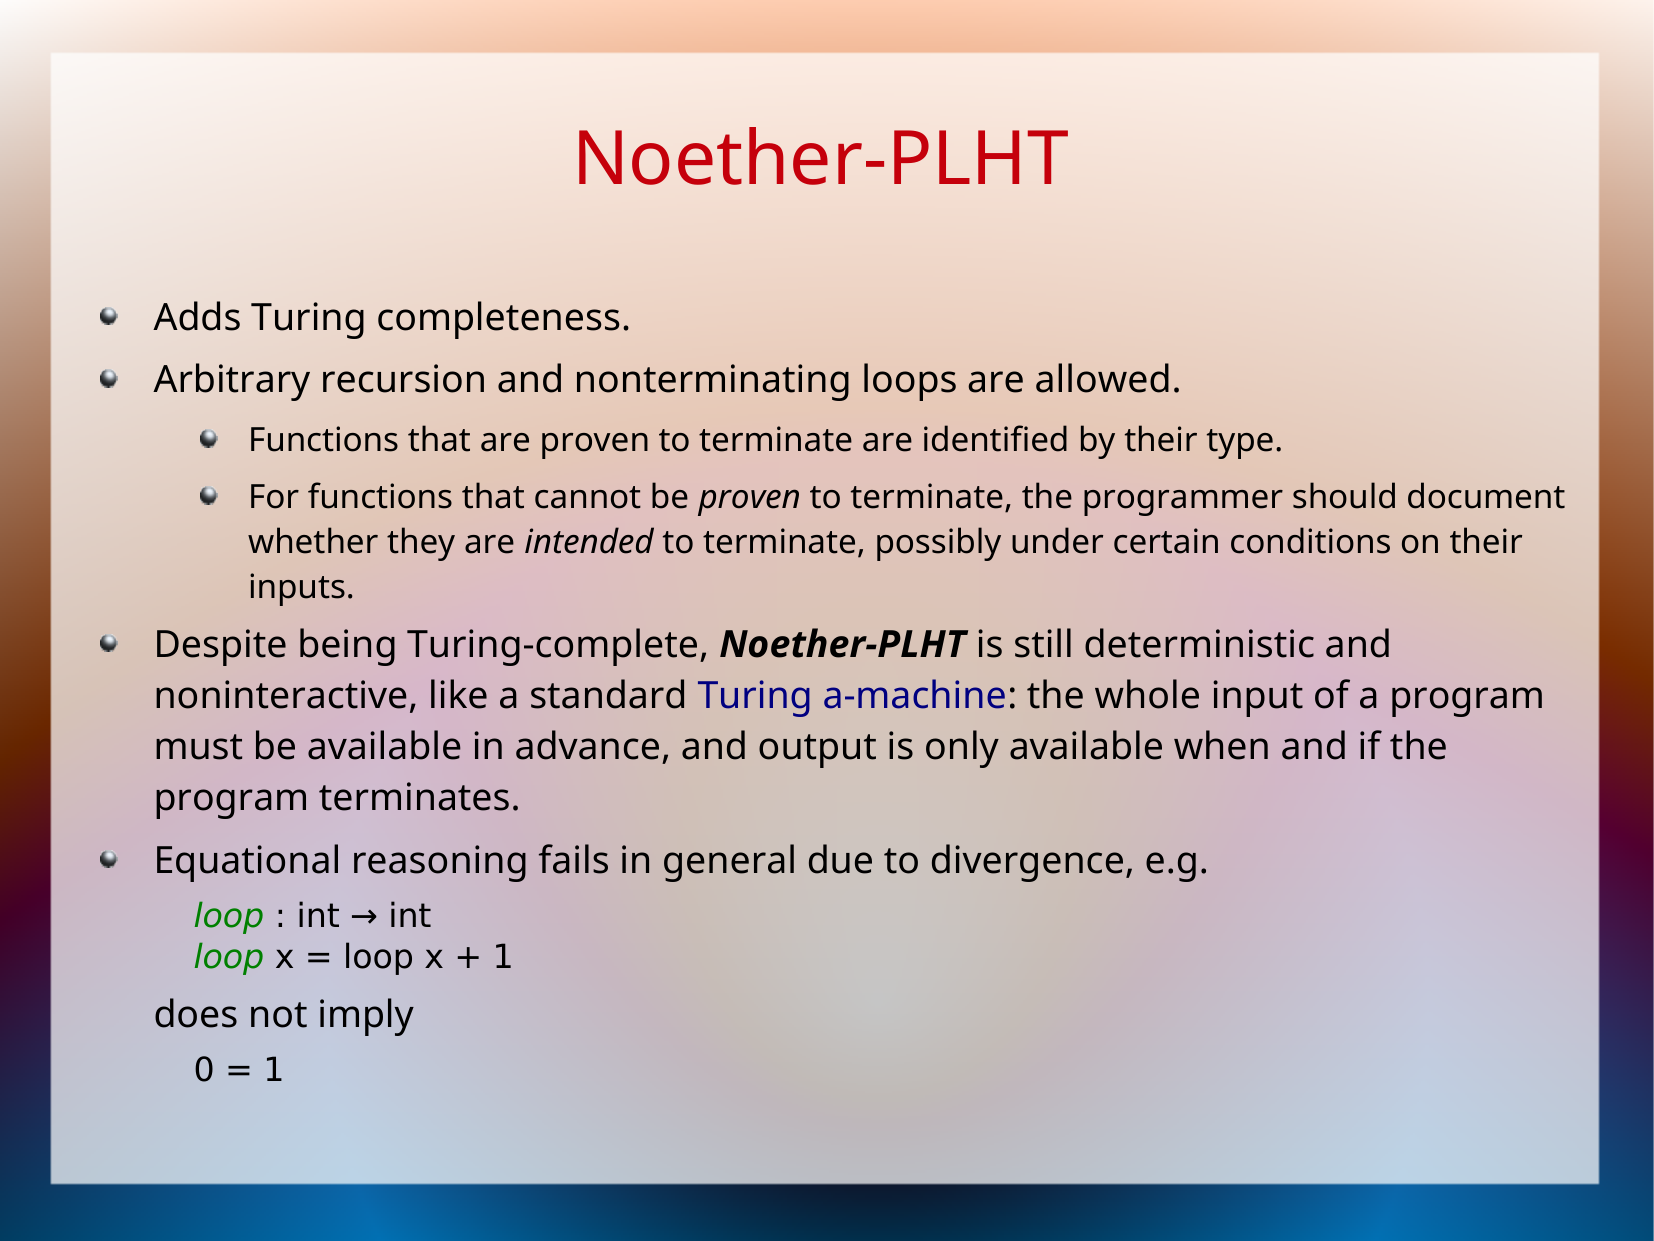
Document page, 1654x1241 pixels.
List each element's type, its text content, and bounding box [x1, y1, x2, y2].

list Adds Turing completeness. Arbitrary recursion and nonterminating loops are allowed. Functions that are proven to terminate are identified by their type. For functions that cannot be proven to terminate, the programmer should document whether they are intended to terminate, possibly under certain conditions on their inputs. Despite being Turing-complete, Noether-PLHT is still deterministic and noninteractive, like a standard Turing a-machine: the whole input of a program must be available in advance, and output is only available when and if the program terminates. Equational reasoning fails in general due to divergence, e.g. loop : int → int loop x = loop x + 1 does not imply 0 = 1 [82, 290, 1571, 1094]
title Noether-PLHT [76, 59, 1565, 252]
picture [0, 0, 1654, 1241]
